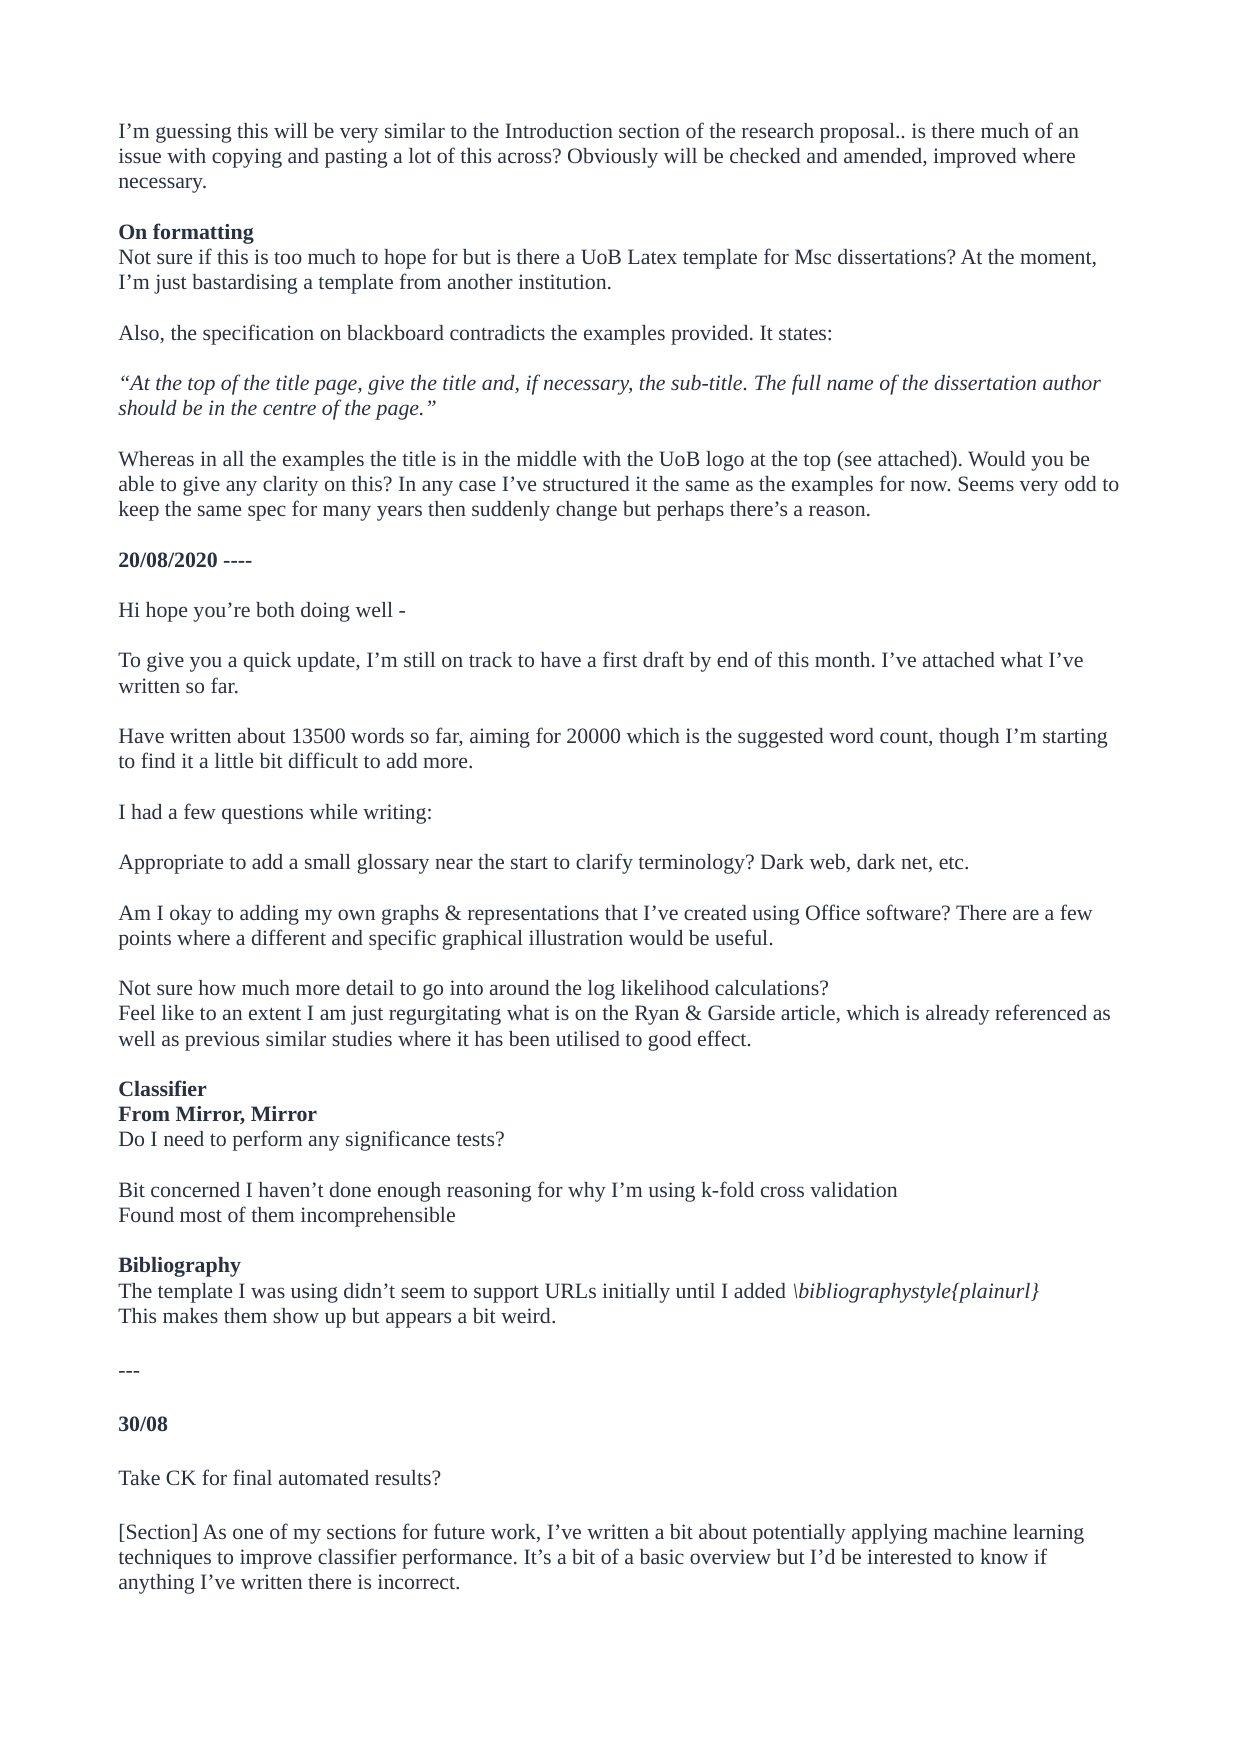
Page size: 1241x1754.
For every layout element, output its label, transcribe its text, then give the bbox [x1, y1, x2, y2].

text On formatting [118, 219, 1122, 244]
text The template I was using didn’t seem to support URLs initially until I added \bibliographystyle{plainurl} [118, 1278, 1122, 1303]
text 20/08/2020 ---- [118, 547, 1122, 572]
text Also, the specification on blackboard contradicts the examples provided. It states: [118, 320, 1122, 345]
text 30/08 [118, 1411, 1122, 1436]
text Appropriate to add a small glossary near the start to clarify terminology? Dark web, dark net, etc. [118, 849, 1122, 874]
text Found most of them incomprehensible [118, 1202, 1122, 1227]
text Not sure how much more detail to go into around the log likelihood calculations? [118, 975, 1122, 1000]
text To give you a quick update, I’m still on track to have a first draft by end of this month. I’ve attached what I’ve written so far. [118, 647, 1122, 698]
text I had a few questions while writing: [118, 799, 1122, 824]
text --- [118, 1357, 1122, 1382]
text Bit concerned I haven’t done enough reasoning for why I’m using k-fold cross validation [118, 1177, 1122, 1202]
text Take CK for final automated results? [118, 1465, 1122, 1490]
text Feel like to an extent I am just regurgitating what is on the Ryan & Garside article, which is already referenced as well as previous similar studies where it has been utilised to good effect. [118, 1000, 1122, 1051]
text I’m guessing this will be very similar to the Introduction section of the research proposal.. is there much of an issue with copying and pasting a lot of this across? Obviously will be checked and amended, improved where necessary. [118, 118, 1122, 194]
text From Mirror, Mirror [118, 1101, 1122, 1126]
text Classifier [118, 1076, 1122, 1101]
text Do I need to perform any significance tests? [118, 1126, 1122, 1152]
text Am I okay to adding my own graphs & representations that I’ve created using Office software? There are a few points where a different and specific graphical illustration would be useful. [118, 899, 1122, 950]
text Not sure if this is too much to hope for but is there a UoB Latex template for Msc dissertations? At the moment, I’m just bastardising a template from another institution. [118, 244, 1122, 294]
text Whereas in all the examples the title is in the middle with the UoB logo at the top (see attached). Would you be able to give any clarity on this? In any case I’ve structured it the same as the examples for now. Seems very odd to keep the same spec for many years then suddenly change but perhaps there’s a reason. [118, 446, 1122, 521]
text [Section] As one of my sections for future work, I’ve written a bit about potentially applying machine learning techniques to improve classifier performance. It’s a bit of a basic overview but I’d be interested to know if anything I’ve written there is incorrect. [118, 1519, 1122, 1594]
text Have written about 13500 words so far, aiming for 20000 which is the suggested word count, though I’m starting to find it a little bit difficult to add more. [118, 723, 1122, 773]
text “At the top of the title page, give the title and, if necessary, the sub-title. The full name of the dissertation author should be in the centre of the page.” [118, 370, 1122, 421]
text Bibliography [118, 1252, 1122, 1278]
text This makes them show up but appears a bit weird. [118, 1303, 1122, 1328]
text Hi hope you’re both doing well - [118, 597, 1122, 622]
